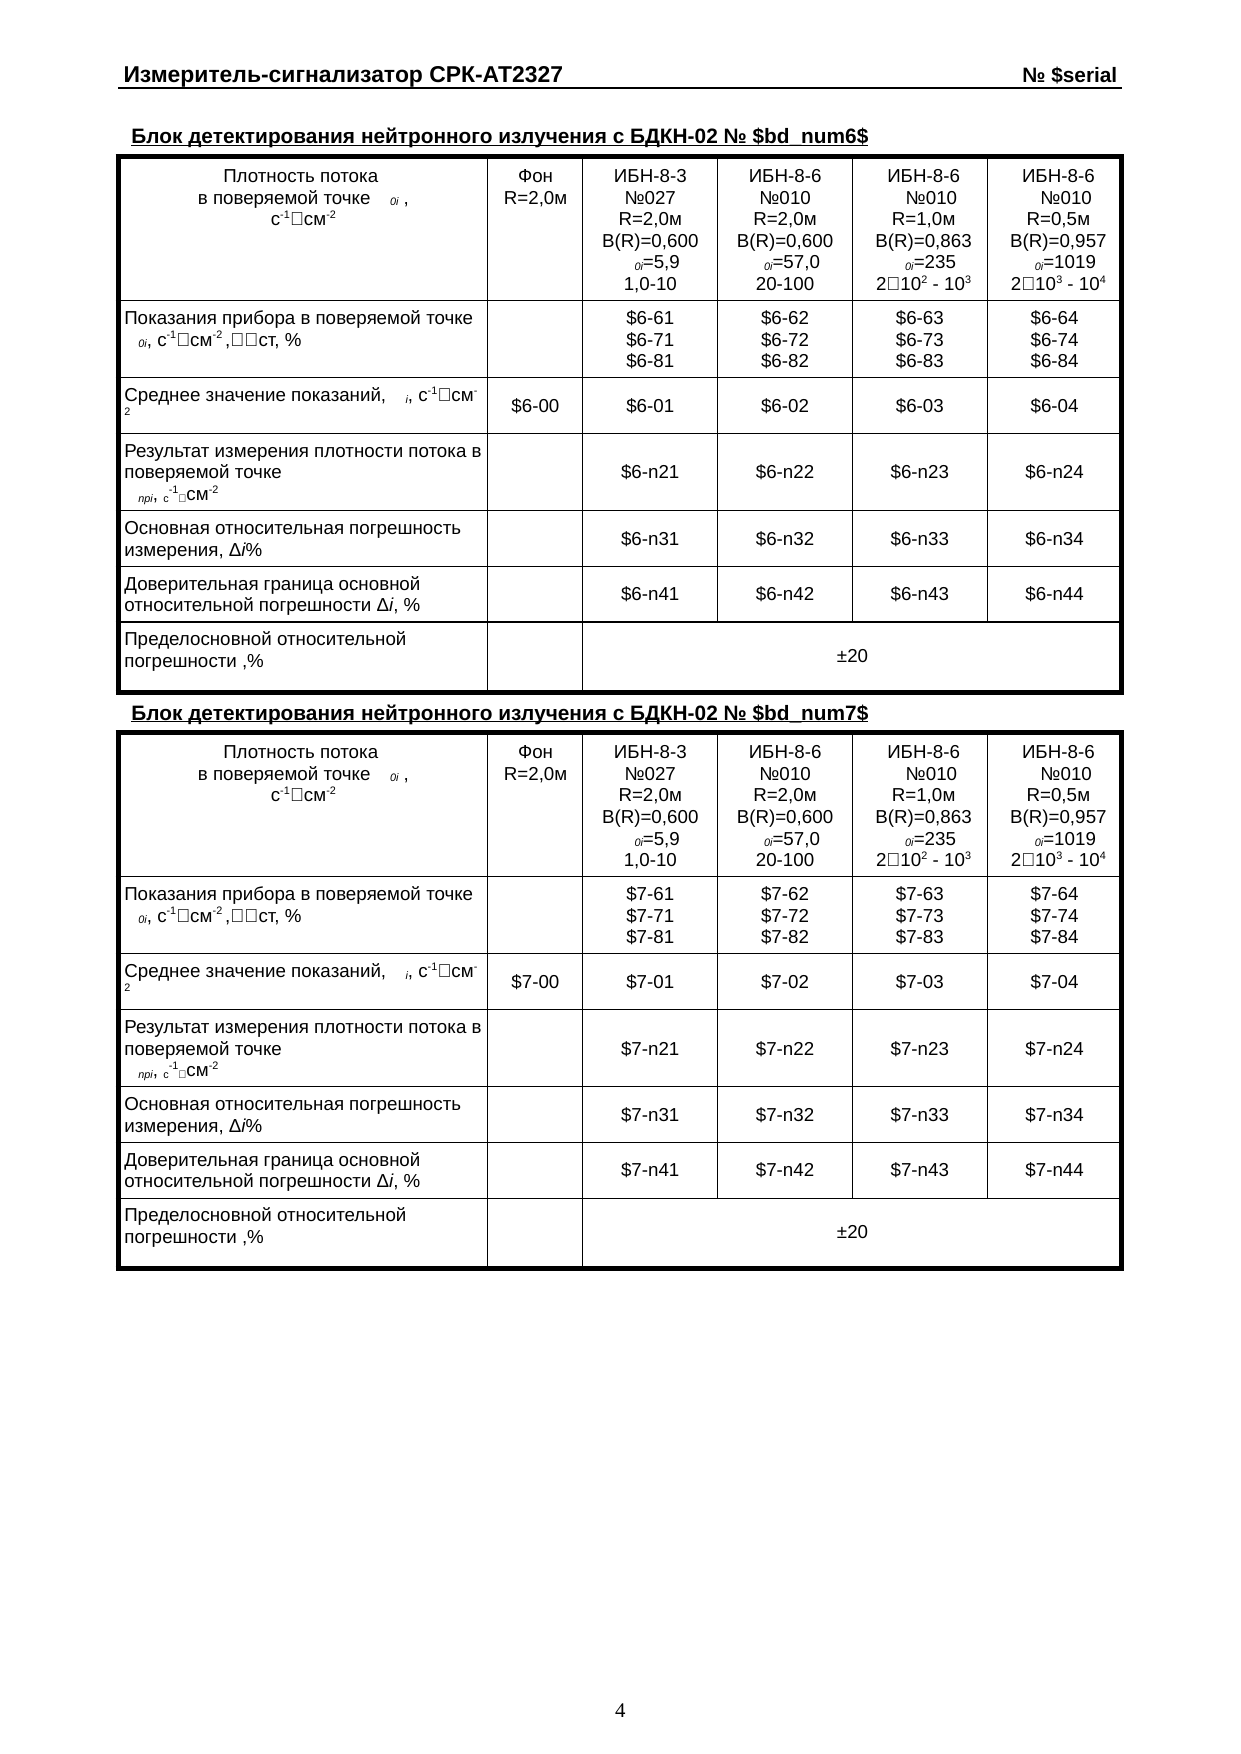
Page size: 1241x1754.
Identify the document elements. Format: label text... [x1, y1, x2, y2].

table_header Блок детектирования нейтронного излучения с БДКН-02 № $bd_num6$ [118, 119, 1122, 154]
table_cell ИБН-8-6 №010 R=0,5м B(R)=0,957 0i=1019 2103 - 104 [988, 735, 1119, 876]
table_cell $7-n42 [718, 1143, 852, 1197]
table_cell $7-n22 [718, 1010, 852, 1086]
table_cell Фон R=2,0м [488, 735, 582, 876]
table_cell $6-n24 [988, 434, 1119, 510]
table_cell $7-n33 [853, 1087, 987, 1142]
table_cell $6-n34 [988, 511, 1119, 566]
table_cell $7-02 [718, 954, 852, 1009]
table_cell $6-n23 [853, 434, 987, 510]
table_cell $7-n43 [853, 1143, 987, 1197]
table_cell $7-n21 [583, 1010, 717, 1086]
table_cell [488, 1087, 582, 1142]
table_cell $6-n41 [583, 567, 717, 621]
table_cell $6-n42 [718, 567, 852, 621]
table_cell $7-61 $7-71 $7-81 [583, 877, 717, 953]
table_cell $6-n21 [583, 434, 717, 510]
table_cell $7-01 [583, 954, 717, 1009]
table_cell [488, 511, 582, 566]
table_cell $6-n33 [853, 511, 987, 566]
table_cell ИБН-8-3 №027 R=2,0м B(R)=0,600 0i=5,9 1,0-10 [583, 159, 717, 300]
table_cell Фон R=2,0м [488, 159, 582, 300]
table_cell $7-n32 [718, 1087, 852, 1142]
table_header Блок детектирования нейтронного излучения с БДКН-02 № $bd_num7$ [118, 695, 1122, 730]
table_cell $6-n43 [853, 567, 987, 621]
table_cell Результат измерения плотности потока в поверяемой точке npi, с-1см-2 [121, 1010, 487, 1086]
table_cell Результат измерения плотности потока в поверяемой точке npi, с-1см-2 [121, 434, 487, 510]
table_cell Показания прибора в поверяемой точке 0i, с-1см-2 ,ст, % [121, 877, 487, 953]
table_cell ИБН-8-3 №027 R=2,0м B(R)=0,600 0i=5,9 1,0-10 [583, 735, 717, 876]
table_cell Показания прибора в поверяемой точке 0i, с-1см-2 ,ст, % [121, 301, 487, 377]
table_cell $7-n44 [988, 1143, 1119, 1197]
table_cell $6-63 $6-73 $6-83 [853, 301, 987, 377]
table_cell $6-64 $6-74 $6-84 [988, 301, 1119, 377]
table_cell Доверительная граница основной относительной погрешности Δi, % [121, 567, 487, 621]
table_cell $6-62 $6-72 $6-82 [718, 301, 852, 377]
table_cell [488, 567, 582, 621]
table_cell [488, 301, 582, 377]
table_cell ИБН-8-6 №010 R=2,0м B(R)=0,600 0i=57,0 20-100 [718, 159, 852, 300]
table_cell $6-00 [488, 378, 582, 433]
table_cell $7-62 $7-72 $7-82 [718, 877, 852, 953]
table_cell ИБН-8-6 №010 R=2,0м B(R)=0,600 0i=57,0 20-100 [718, 735, 852, 876]
table_cell $6-04 [988, 378, 1119, 433]
table_cell $7-n41 [583, 1143, 717, 1197]
table_cell $7-n31 [583, 1087, 717, 1142]
table_cell $6-61 $6-71 $6-81 [583, 301, 717, 377]
table_cell [488, 623, 582, 689]
table_cell Среднее значение показаний, i, с-1см-2 [121, 378, 487, 433]
table_cell Основная относительная погрешность измерения, Δi% [121, 1087, 487, 1142]
table_cell ИБН-8-6 №010 R=0,5м B(R)=0,957 0i=1019 2103 - 104 [988, 159, 1119, 300]
table_cell Основная относительная погрешность измерения, Δi% [121, 511, 487, 566]
table_cell $6-01 [583, 378, 717, 433]
table_cell Пределосновной относительной погрешности ,% [121, 623, 487, 689]
table_cell $7-n34 [988, 1087, 1119, 1142]
table_cell $6-n31 [583, 511, 717, 566]
table_cell $6-03 [853, 378, 987, 433]
table_cell $6-n32 [718, 511, 852, 566]
table_cell $7-63 $7-73 $7-83 [853, 877, 987, 953]
table_cell $6-n22 [718, 434, 852, 510]
table_cell [488, 1143, 582, 1197]
table_cell [488, 1010, 582, 1086]
table_cell $7-00 [488, 954, 582, 1009]
table_cell [488, 434, 582, 510]
table_cell $7-04 [988, 954, 1119, 1009]
table_cell Доверительная граница основной относительной погрешности Δi, % [121, 1143, 487, 1197]
table_cell Плотность потока в поверяемой точке 0i , с-1см-2 [121, 159, 487, 300]
table_cell $6-02 [718, 378, 852, 433]
table_cell Плотность потока в поверяемой точке 0i , с-1см-2 [121, 735, 487, 876]
table_cell ±20 [583, 1199, 1119, 1266]
table_cell $7-64 $7-74 $7-84 [988, 877, 1119, 953]
table_cell [488, 1199, 582, 1266]
table_cell [488, 877, 582, 953]
table_cell $6-n44 [988, 567, 1119, 621]
table_cell ИБН-8-6 №010 R=1,0м B(R)=0,863 0i=235 2102 - 103 [853, 159, 987, 300]
table_cell ±20 [583, 623, 1119, 689]
table_cell $7-03 [853, 954, 987, 1009]
table_cell Пределосновной относительной погрешности ,% [121, 1199, 487, 1266]
table_cell Среднее значение показаний, i, с-1см-2 [121, 954, 487, 1009]
table_cell ИБН-8-6 №010 R=1,0м B(R)=0,863 0i=235 2102 - 103 [853, 735, 987, 876]
table_cell $7-n24 [988, 1010, 1119, 1086]
table_cell $7-n23 [853, 1010, 987, 1086]
